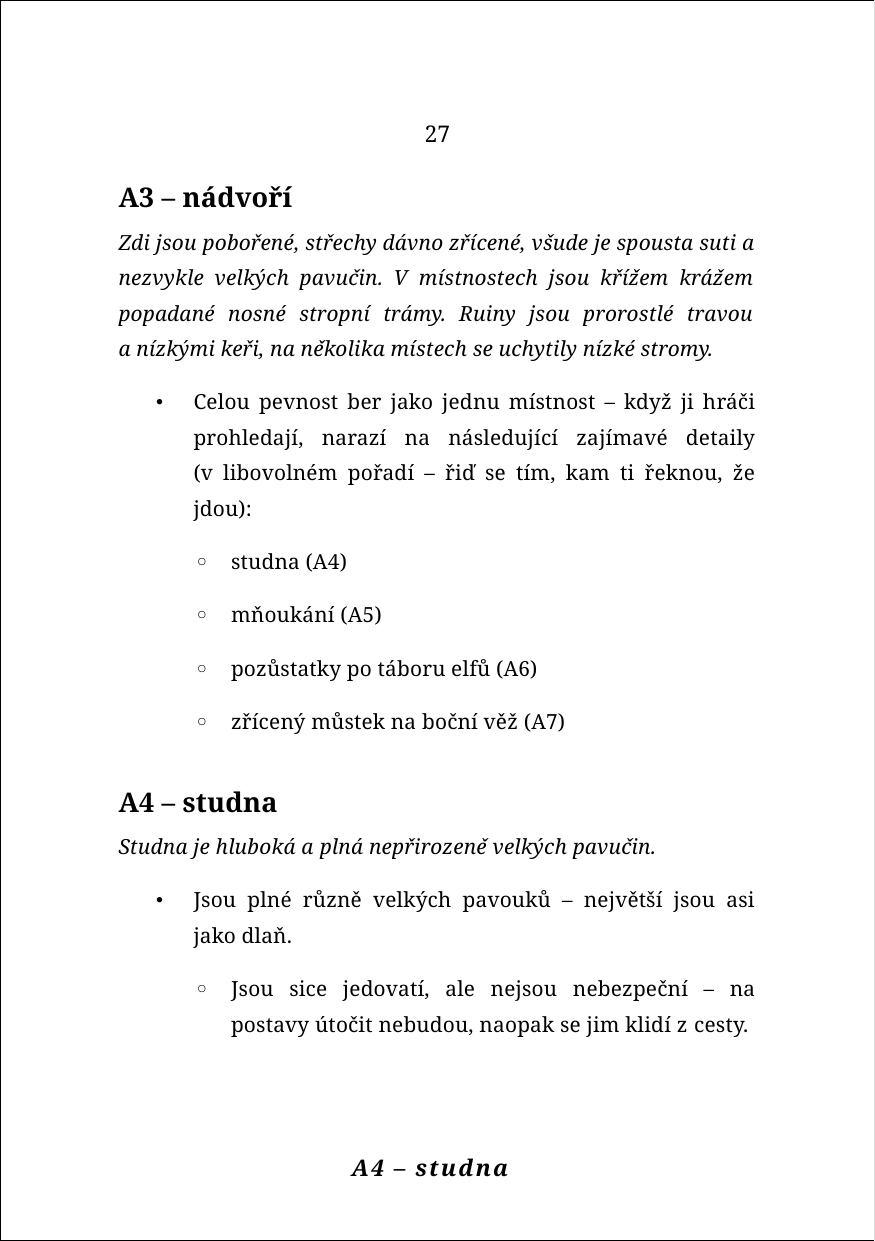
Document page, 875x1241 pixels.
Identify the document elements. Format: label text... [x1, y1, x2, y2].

list studna (A4) [193, 547, 756, 576]
text Zdi jsou pobořené, střechy dávno zřícené, všude je spousta suti a⁠ nezvykle velkých pavučin. V⁠ místnostech jsou křížem krážem popadané nosné stropní trámy. Ruiny jsou prorostlé travou a⁠ nízkými keři, na několika místech se uchytily nízké stromy. [118, 228, 756, 363]
list zřícený můstek na boční věž (A7) [193, 707, 756, 735]
subtitle A3 – nádvoří [118, 179, 756, 216]
list mňoukání (A5) [193, 600, 756, 629]
list Jsou plné různě velkých pavouků – největší jsou asi jako dlaň. [156, 886, 756, 949]
list Jsou sice jedovatí, ale nejsou nebezpeční – na postavy útočit nebudou, naopak se jim klidí z⁠ cesty. [193, 974, 756, 1038]
text Studna je hluboká a⁠ plná nepřirozeně velkých pavučin. [118, 832, 756, 861]
list Celou pevnost ber jako jednu místnost – když ji hráči prohledají, narazí na následující zajímavé detaily (v⁠ libovolném pořadí – řiď se tím, kam ti řeknou, že jdou): [156, 387, 756, 522]
subtitle A4 – studna [118, 784, 756, 821]
list pozůstatky po táboru elfů (A6) [193, 654, 756, 682]
